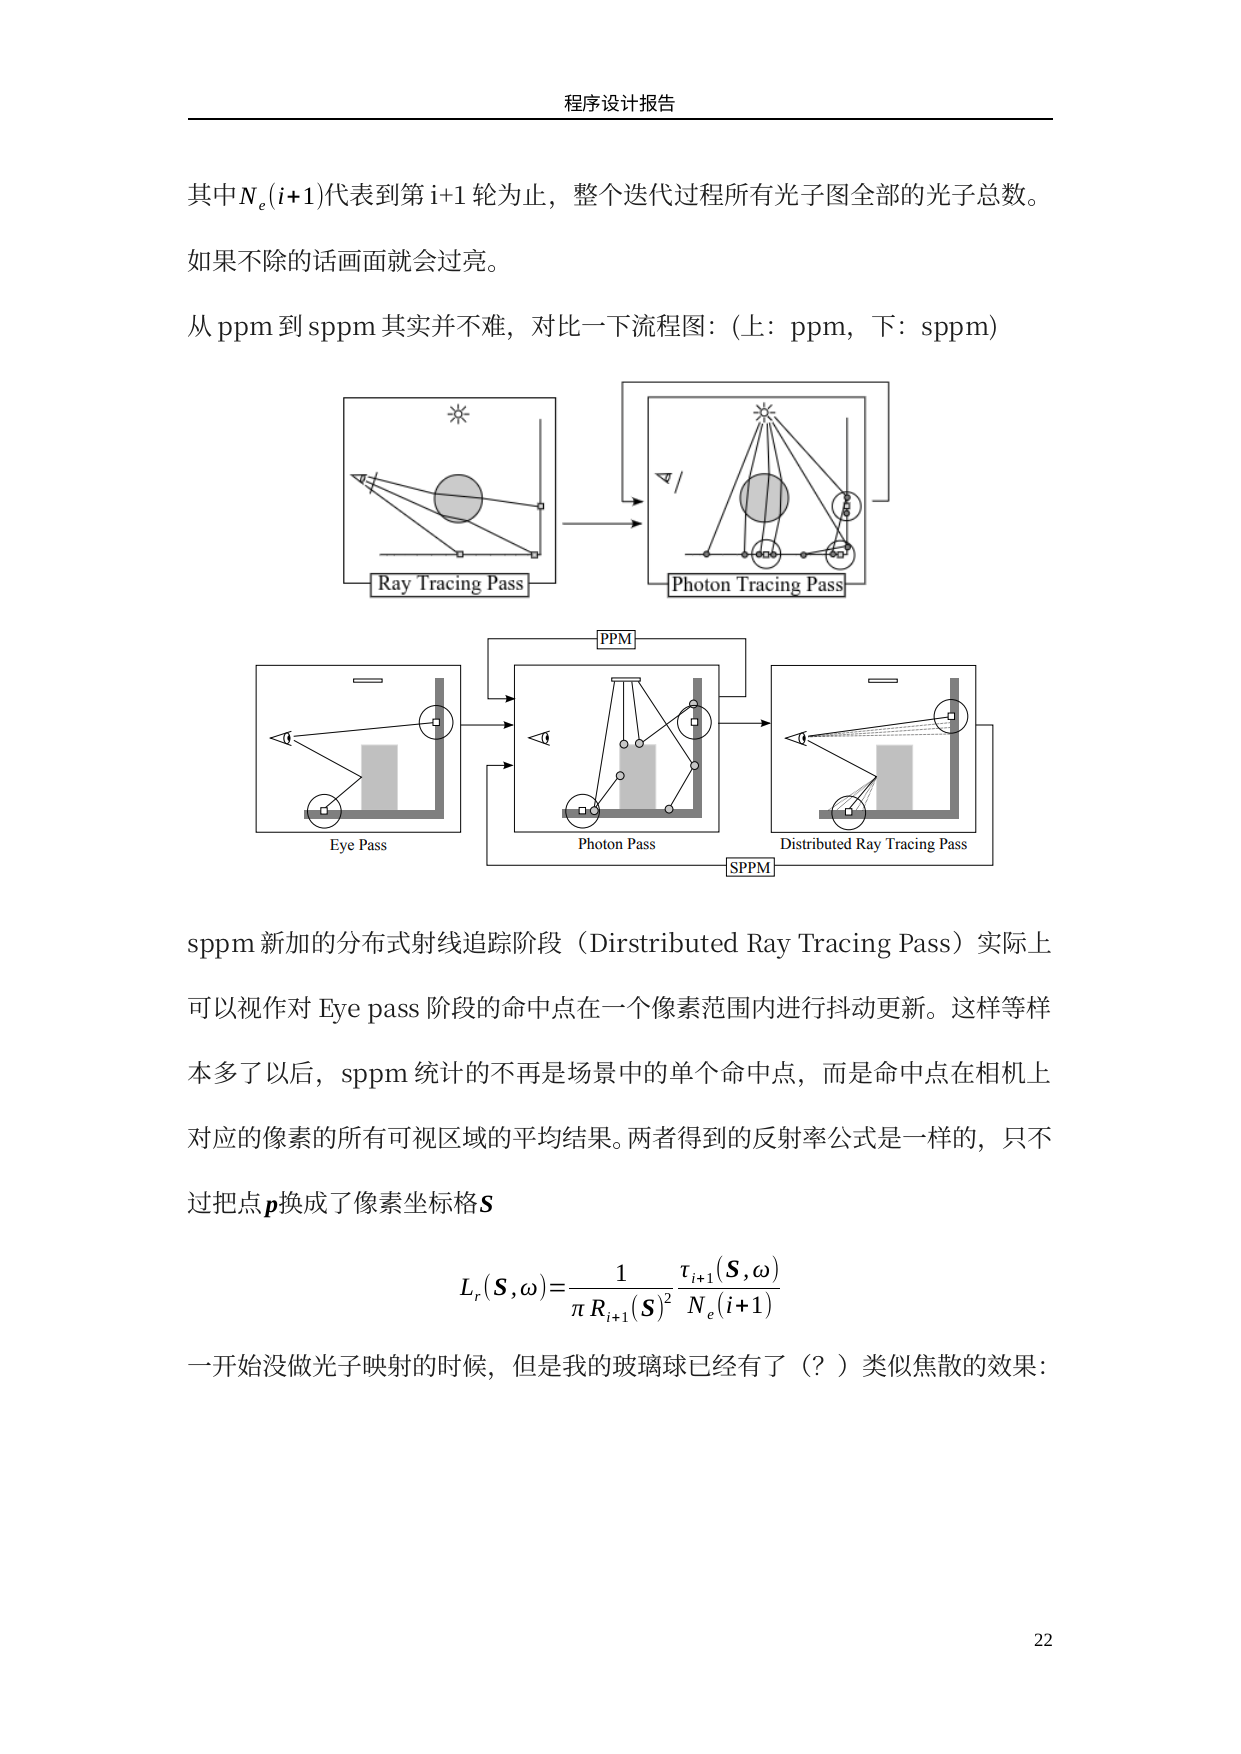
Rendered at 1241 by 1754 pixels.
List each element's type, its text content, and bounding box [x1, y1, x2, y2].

picture [158, 627, 1024, 887]
text 一开始没做光子映射的时候，但是我的玻璃球已经有了（？）类似焦散的效果： [187, 1234, 1053, 1397]
text sppm新加的分布式射线追踪阶段（Dirstributed Ray Tracing Pass）实际上可以视作对Eye pass阶段的命中点在一个像素范围内进行抖动更新。这样等样本多了以后，sppm统计的不再是场景中的单个命中点，而是命中点在相机上对应的像素的所有可视区域的平均结果。两者得到的反射率公式是一样的，只不过把点换成了像素坐标格 [187, 357, 1053, 1234]
picture [318, 366, 922, 608]
text 从ppm到sppm其实并不难，对比一下流程图：(上：ppm，下：sppm) [187, 292, 1053, 357]
text 其中代表到第i+1轮为止，整个迭代过程所有光子图全部的光子总数。如果不除的话画面就会过亮。 [187, 162, 1053, 292]
